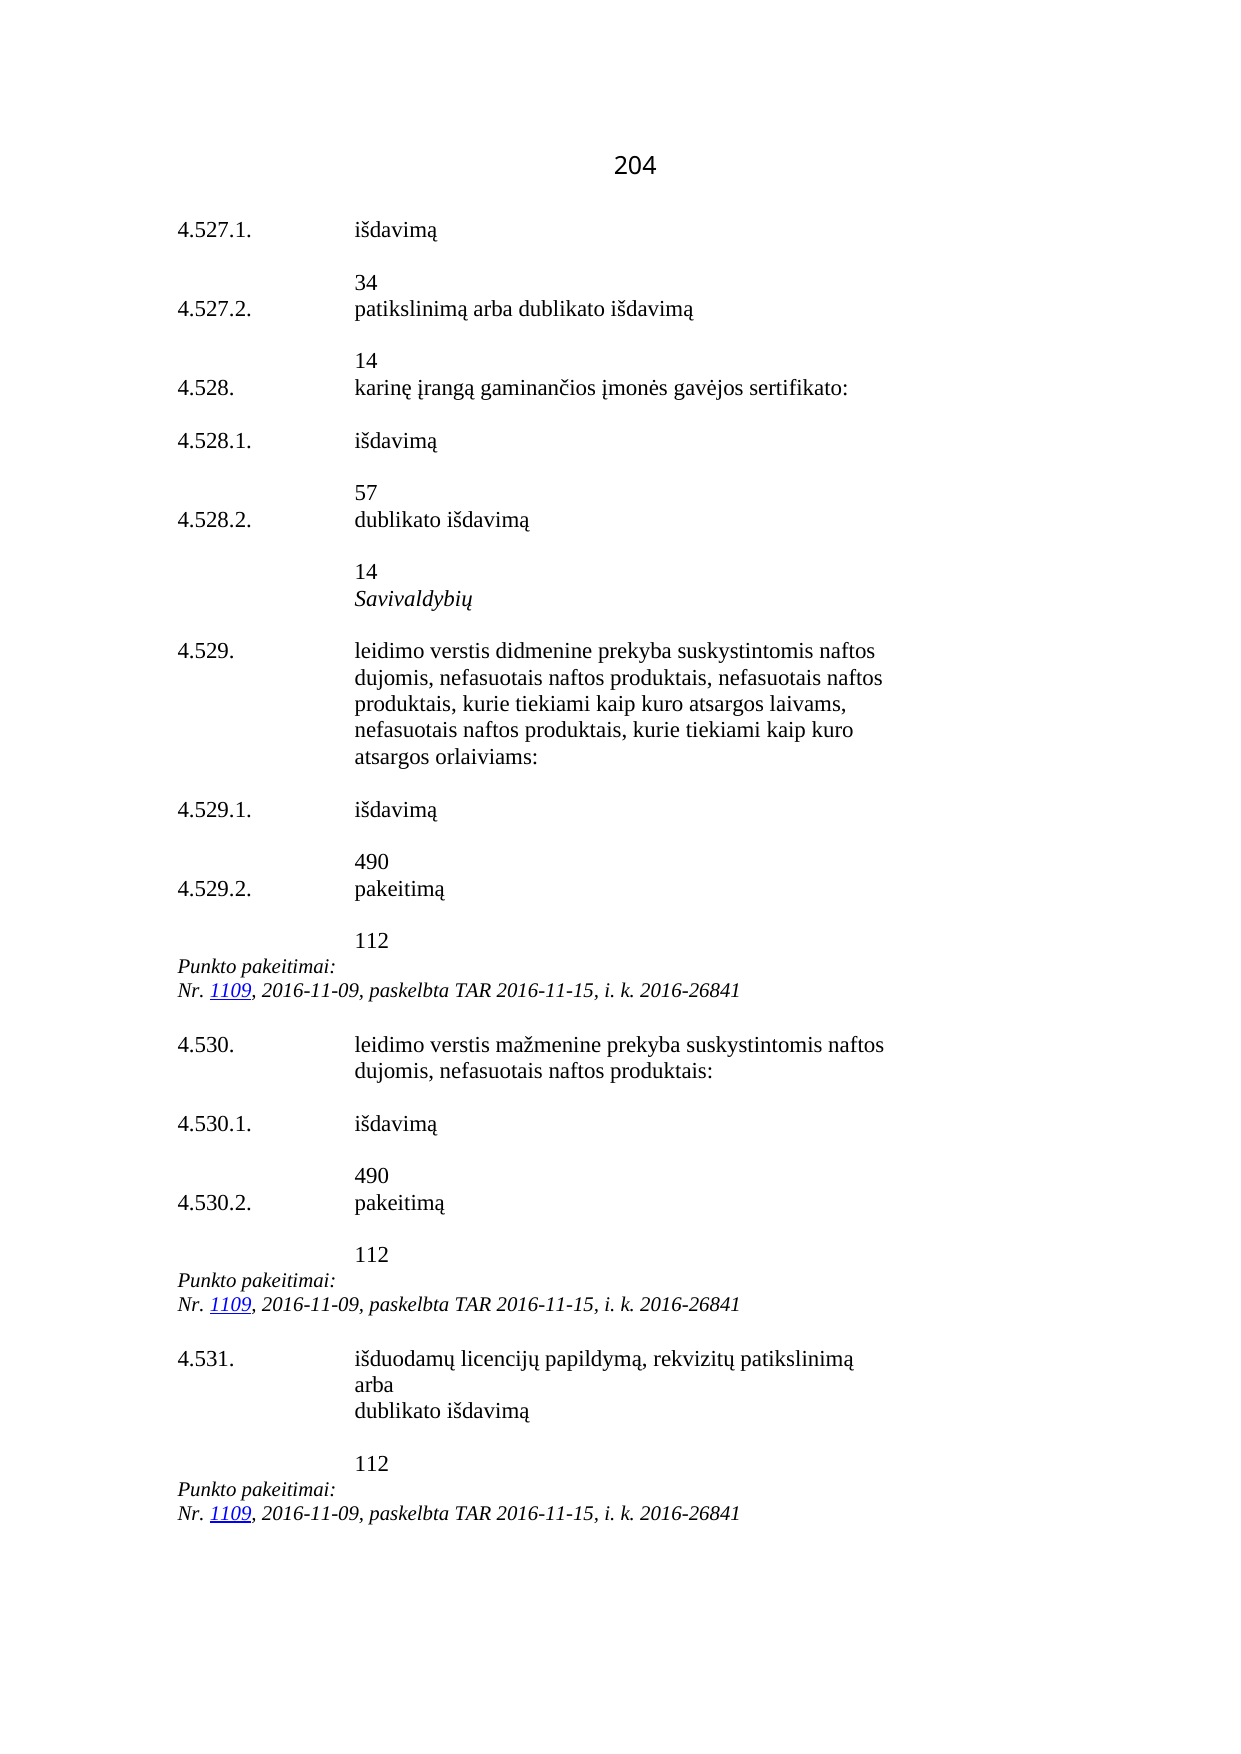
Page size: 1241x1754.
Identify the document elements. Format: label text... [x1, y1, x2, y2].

text 4.530.2. pakeitimą 112 [177, 1189, 892, 1268]
text 4.530.1. išdavimą 490 [177, 1110, 892, 1189]
text 4.531. išduodamų licencijų papildymą, rekvizitų patikslinimą arba [177, 1345, 892, 1397]
text Punkto pakeitimai: [177, 954, 1093, 978]
text 4.530. leidimo verstis mažmenine prekyba suskystintomis naftos [177, 1031, 892, 1057]
text 4.529.1. išdavimą 490 [177, 796, 892, 875]
text Nr. 1109, 2016-11-09, paskelbta TAR 2016-11-15, i. k. 2016-26841 [177, 978, 1093, 1002]
text 4.528. karinę įrangą gaminančios įmonės gavėjos sertifikato: [177, 374, 945, 427]
text atsargos orlaiviams: [354, 743, 892, 796]
text 4.529. leidimo verstis didmenine prekyba suskystintomis naftos [177, 637, 892, 664]
text 4.528.2. dublikato išdavimą 14 [177, 506, 945, 585]
text 4.529.2. pakeitimą 112 [177, 875, 892, 954]
text Punkto pakeitimai: [177, 1268, 1093, 1292]
text Nr. 1109, 2016-11-09, paskelbta TAR 2016-11-15, i. k. 2016-26841 [177, 1292, 1093, 1316]
text Punkto pakeitimai: [177, 1476, 1093, 1501]
text dujomis, nefasuotais naftos produktais, nefasuotais naftos [354, 664, 892, 690]
text dujomis, nefasuotais naftos produktais: [354, 1057, 892, 1110]
text nefasuotais naftos produktais, kurie tiekiami kaip kuro [354, 717, 892, 743]
text produktais, kurie tiekiami kaip kuro atsargos laivams, [354, 690, 892, 717]
text Nr. 1109, 2016-11-09, paskelbta TAR 2016-11-15, i. k. 2016-26841 [177, 1501, 1093, 1524]
text dublikato išdavimą 112 [354, 1397, 892, 1476]
text 4.527.1. išdavimą 34 [177, 216, 945, 295]
text 4.528.1. išdavimą 57 [177, 427, 945, 506]
text Savivaldybių [354, 585, 945, 637]
text 4.527.2. patikslinimą arba dublikato išdavimą 14 [177, 295, 945, 374]
